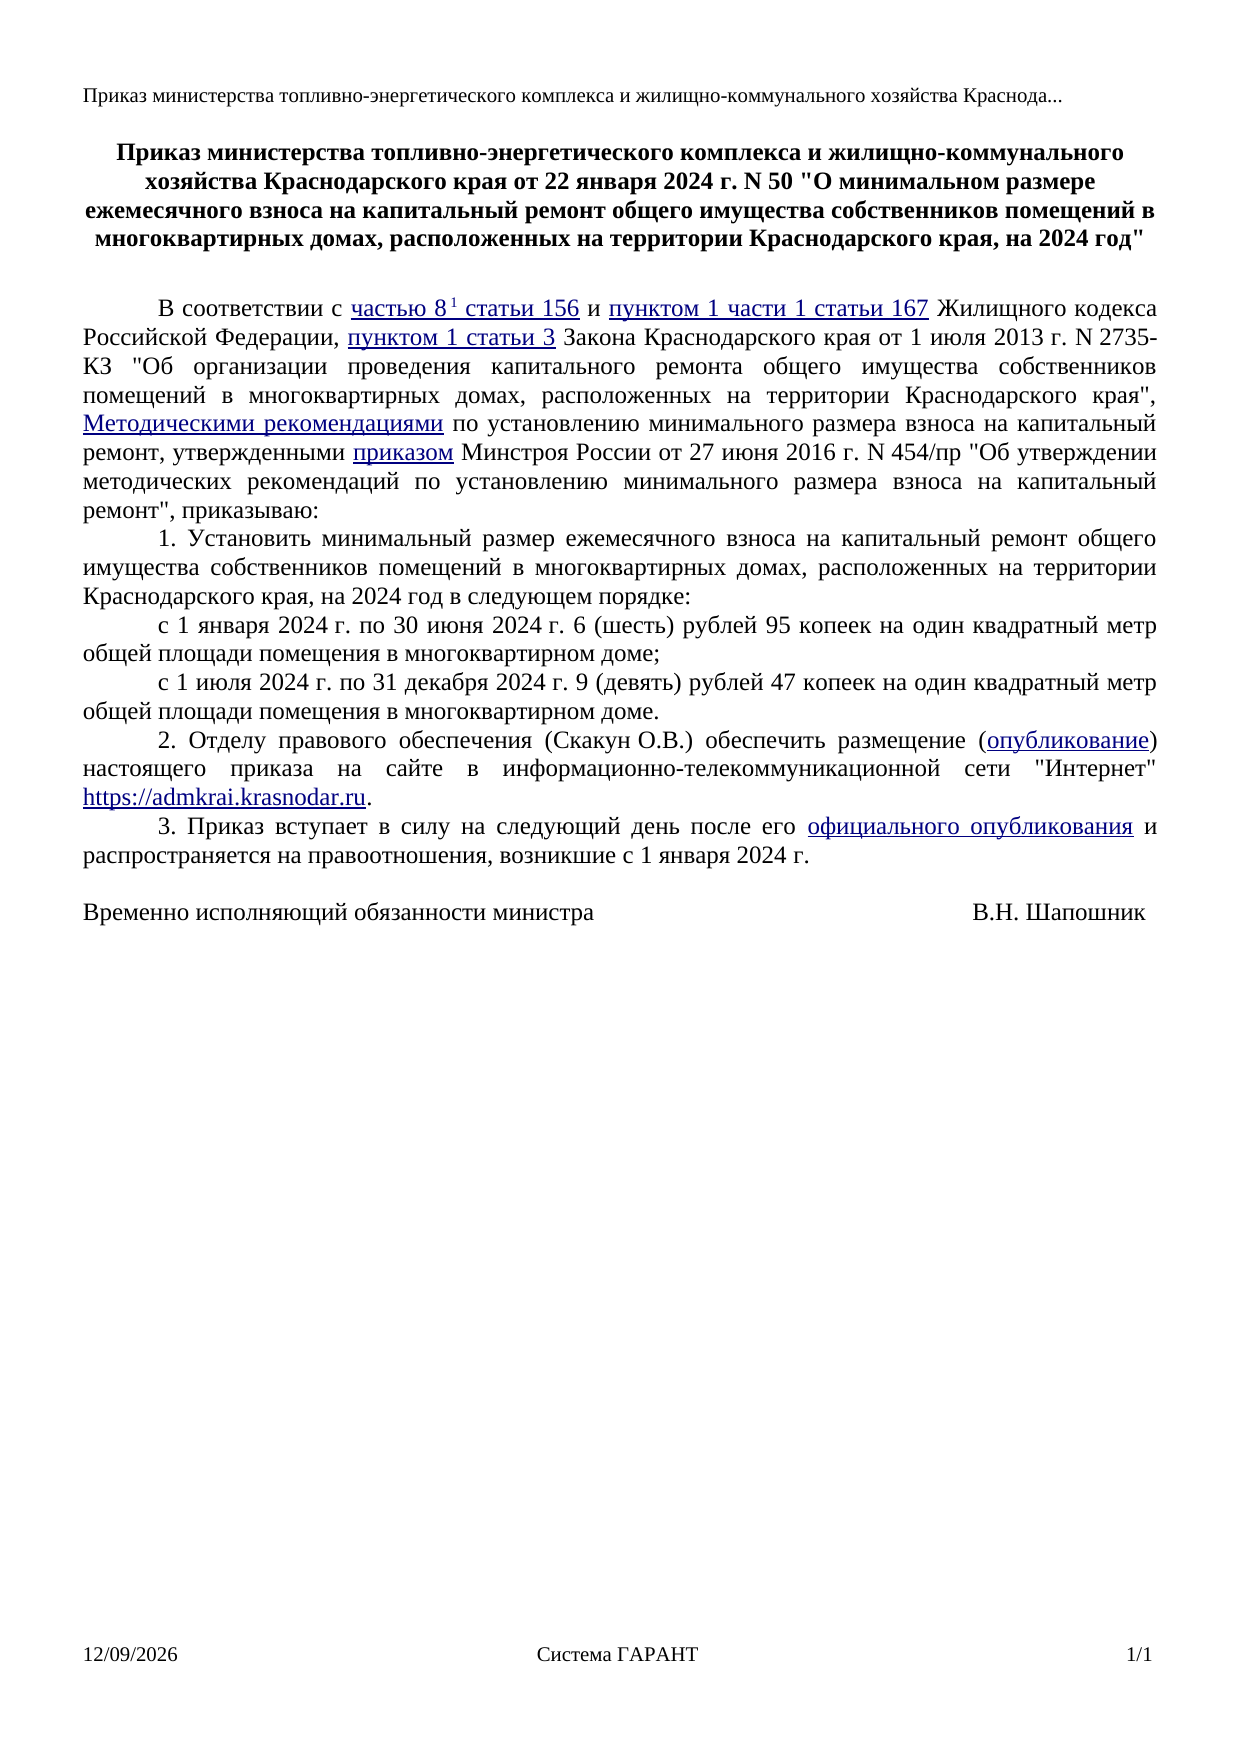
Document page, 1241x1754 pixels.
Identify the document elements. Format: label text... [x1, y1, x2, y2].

text 3. Приказ вступает в силу на следующий день после его официального опубликования и распространяется на правоотношения, возникшие с 1 января 2024 г. [83, 811, 1157, 868]
table_header В.Н. Шапошник [791, 897, 1146, 926]
text В соответствии с частью 8 1 статьи 156 и пунктом 1 части 1 статьи 167 Жилищного кодекса Российской Федерации, пунктом 1 статьи 3 Закона Краснодарского края от 1 июля 2013 г. N 2735-КЗ "Об организации проведения капитального ремонта общего имущества собственников помещений в многоквартирных домах, расположенных на территории Краснодарского края", Методическими рекомендациями по установлению минимального размера взноса на капитальный ремонт, утвержденными приказом Минстроя России от 27 июня 2016 г. N 454/пр "Об утверждении методических рекомендаций по установлению минимального размера взноса на капитальный ремонт", приказываю: [83, 293, 1157, 523]
text с 1 января 2024 г. по 30 июня 2024 г. 6 (шесть) рублей 95 копеек на один квадратный метр общей площади помещения в многоквартирном доме; [83, 610, 1157, 667]
table_header Временно исполняющий обязанности министра [83, 897, 791, 926]
subtitle Приказ министерства топливно-энергетического комплекса и жилищно-коммунального хозяйства Краснодарского края от 22 января 2024 г. N 50 "О минимальном размере ежемесячного взноса на капитальный ремонт общего имущества собственников помещений в многоквартирных домах, расположенных на территории Краснодарского края, на 2024 год" [83, 137, 1157, 252]
text 2. Отделу правового обеспечения (Скакун О.В.) обеспечить размещение (опубликование) настоящего приказа на сайте в информационно-телекоммуникационной сети "Интернет" https://admkrai.krasnodar.ru. [83, 725, 1157, 811]
text с 1 июля 2024 г. по 31 декабря 2024 г. 9 (девять) рублей 47 копеек на один квадратный метр общей площади помещения в многоквартирном доме. [83, 667, 1157, 725]
text 1. Установить минимальный размер ежемесячного взноса на капитальный ремонт общего имущества собственников помещений в многоквартирных домах, расположенных на территории Краснодарского края, на 2024 год в следующем порядке: [83, 523, 1157, 610]
